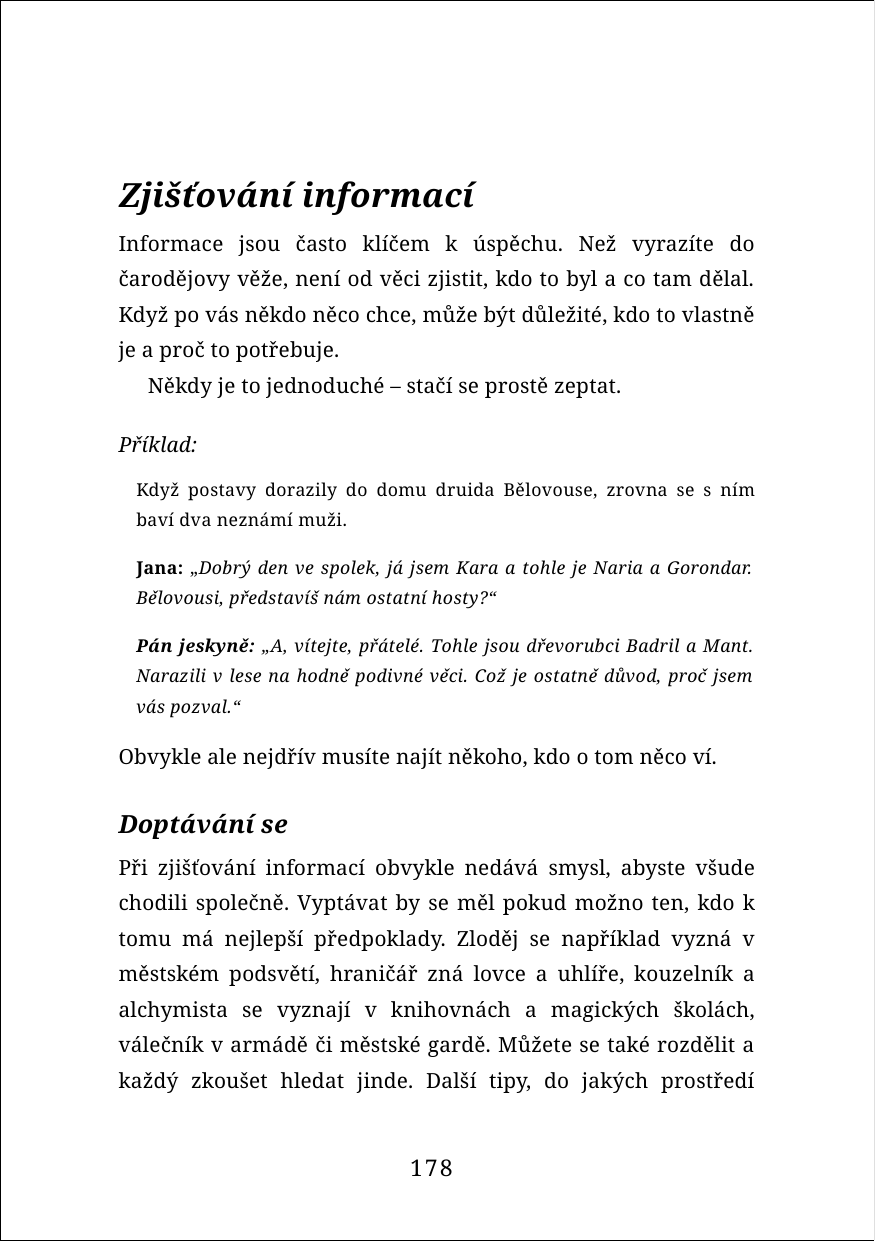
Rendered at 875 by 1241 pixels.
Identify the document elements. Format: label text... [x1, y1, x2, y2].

text Informace jsou často klíčem k úspěchu. Než vyrazíte do čarodějovy věže, není od věci zjistit, kdo to byl a co tam dělal. Když po vás někdo něco chce, může být důležité, kdo to vlastně je a proč to potřebuje. Někdy je to jednoduché – stačí se prostě zeptat. [118, 229, 756, 399]
text Když postavy dorazily do domu druida Bělovouse, zrovna se s ním baví dva neznámí muži. [136, 477, 756, 532]
subtitle Zjišťování informací [118, 172, 756, 217]
text Příklad: [118, 430, 756, 459]
subtitle Doptávání se [118, 807, 756, 841]
text Při zjišťování informací obvykle nedává smysl, abyste všude chodili společně. Vyptávat by se měl pokud možno ten, kdo k tomu má nejlepší předpoklady. Zloděj se například vyzná v městském podsvětí, hraničář zná lovce a uhlíře, kouzelník a alchymista se vyznají v knihovnách a magických školách, válečník v armádě či městské gardě. Můžete se také rozdělit a každý zkoušet hledat jinde. Další tipy, do jakých prostředí [118, 853, 756, 1094]
text Obvykle ale nejdřív musíte najít někoho, kdo o tom něco ví. [118, 742, 756, 771]
text Pán jeskyně: „A, vítejte, přátelé. Tohle jsou dřevorubci Badril a Mant. Narazili v lese na hodně podivné věci. Což je ostatně důvod, proč jsem vás pozval.“ [136, 634, 756, 718]
text Jana: „Dobrý den ve spolek, já jsem Kara a tohle je Naria a Gorondar. Bělovousi, představíš nám ostatní hosty?“ [136, 556, 756, 610]
